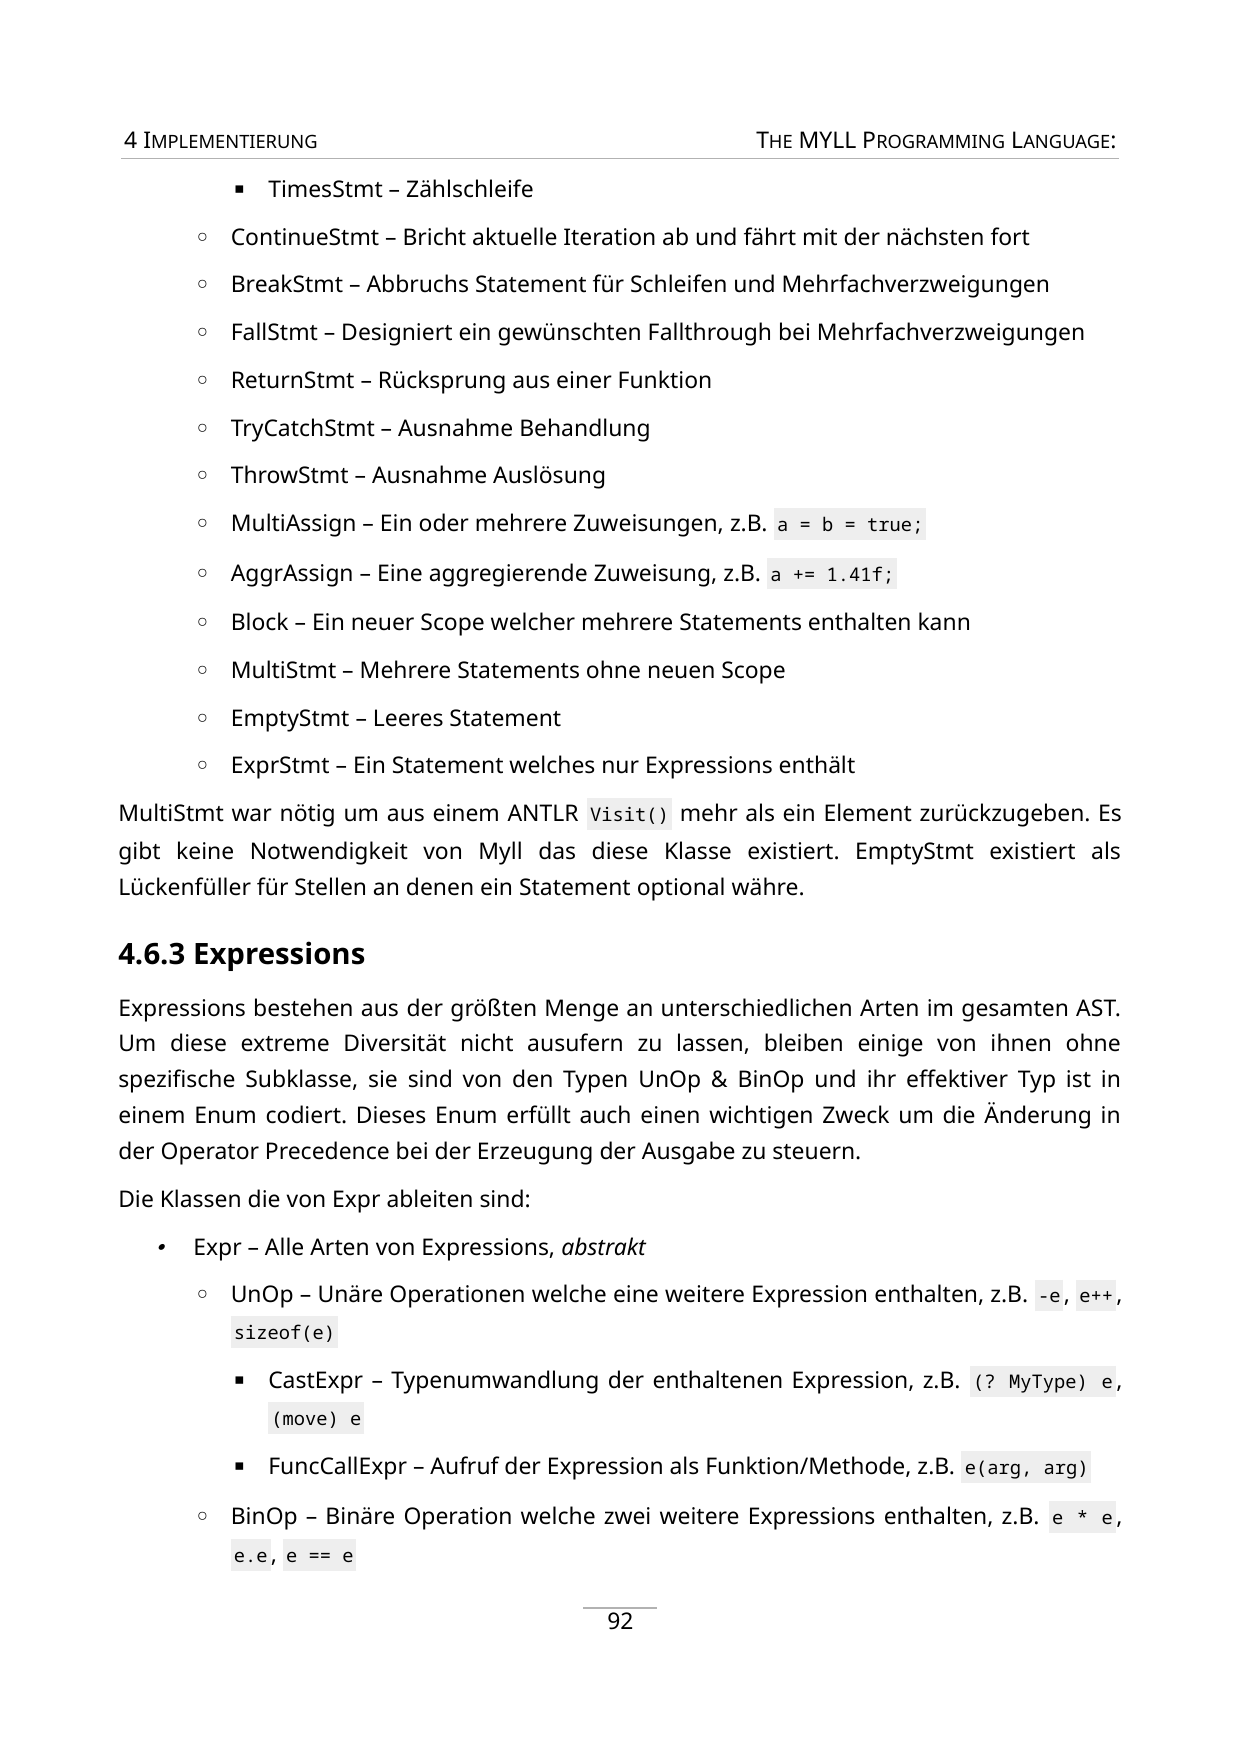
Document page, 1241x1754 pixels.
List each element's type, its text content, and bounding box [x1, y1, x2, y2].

list BreakStmt – Abbruchs Statement für Schleifen und Mehrfachverzweigungen [193, 268, 1122, 299]
text MultiStmt war nötig um aus einem ANTLR Visit() mehr als ein Element zurückzugeben. Es gibt keine Notwendigkeit von Myll das diese Klasse existiert. EmptyStmt existiert als Lückenfüller für Stellen an denen ein Statement optional währe. [118, 797, 1122, 902]
list ThrowStmt – Ausnahme Auslösung [193, 459, 1122, 490]
list MultiStmt – Mehrere Statements ohne neuen Scope [193, 654, 1122, 685]
list EmptyStmt – Leeres Statement [193, 702, 1122, 733]
list TryCatchStmt – Ausnahme Behandlung [193, 411, 1122, 443]
list FuncCallExpr – Aufruf der Expression als Funktion/Methode, z.B. e(arg, arg) [231, 1450, 1122, 1483]
list ReturnStmt – Rücksprung aus einer Funktion [193, 364, 1122, 395]
list BinOp – Binäre Operation welche zwei weitere Expressions enthalten, z.B. e * e, e.e, e == e [193, 1500, 1122, 1571]
list AggrAssign – Eine aggregierende Zuweisung, z.B. a += 1.41f; [193, 557, 896, 589]
list TimesStmt – Zählschleife [231, 173, 1122, 204]
subtitle Expressions [118, 933, 1122, 973]
list CastExpr – Typenumwandlung der enthaltenen Expression, z.B. (? MyType) e, (move) e [231, 1364, 1122, 1434]
text Expressions bestehen aus der größten Menge an unterschiedlichen Arten im gesamten AST. Um diese extreme Diversität nicht ausufern zu lassen, bleiben einige von ihnen ohne spezifische Subklasse, sie sind von den Typen UnOp & BinOp und ihr effektiver Typ ist in einem Enum codiert. Dieses Enum erfüllt auch einen wichtigen Zweck um die Änderung in der Operator Precedence bei der Erzeugung der Ausgabe zu steuern. [118, 991, 1122, 1166]
list Expr – Alle Arten von Expressions, abstrakt [156, 1231, 1122, 1262]
list Block – Ein neuer Scope welcher mehrere Statements enthalten kann [193, 606, 1122, 637]
text Die Klassen die von Expr ableiten sind: [118, 1183, 1122, 1214]
list [897, 557, 1122, 589]
list FallStmt – Designiert ein gewünschten Fallthrough bei Mehrfachverzweigungen [193, 316, 1122, 347]
list ExprStmt – Ein Statement welches nur Expressions enthält [193, 749, 1122, 781]
list UnOp – Unäre Operationen welche eine weitere Expression enthalten, z.B. -e, e++, sizeof(e) [193, 1278, 1122, 1348]
list MultiAssign – Ein oder mehrere Zuweisungen, z.B. a = b = true; [193, 507, 1122, 540]
list ContinueStmt – Bricht aktuelle Iteration ab und fährt mit der nächsten fort [193, 221, 1122, 252]
